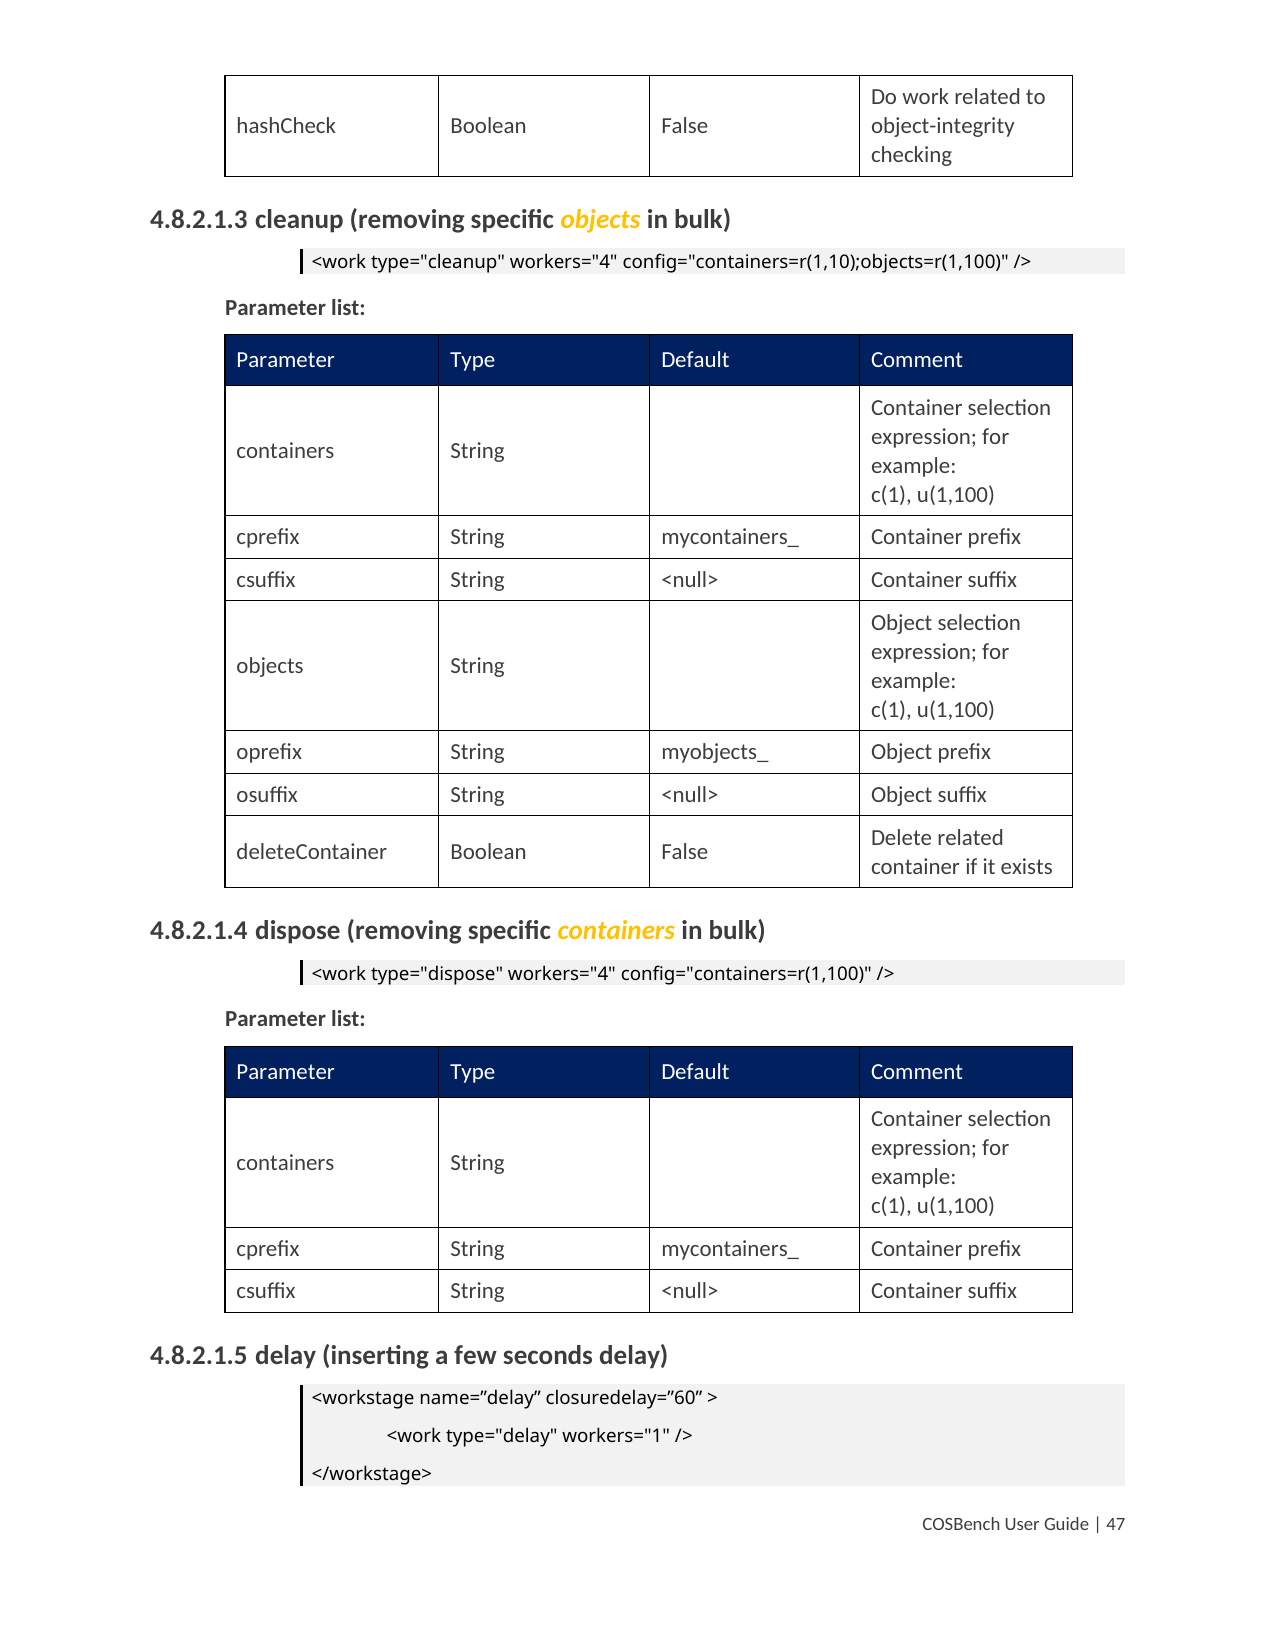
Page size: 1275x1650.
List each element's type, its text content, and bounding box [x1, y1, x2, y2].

table_cell objects [226, 601, 438, 730]
table_cell [650, 386, 859, 515]
table_cell Container suffix [860, 559, 1072, 600]
subtitle dispose (removing specific containers in bulk) [150, 913, 1125, 946]
table_cell Container selection expression; for example: c(1), u(1,100) [860, 386, 1072, 515]
subtitle cleanup (removing specific objects in bulk) [150, 202, 1125, 235]
table_cell String [439, 1098, 649, 1227]
table_header Default [650, 335, 859, 385]
text <work type="dispose" workers="4" config="containers=r(1,100)" /> [303, 960, 1125, 985]
table_cell <null> [650, 1270, 859, 1312]
table_cell Container selection expression; for example: c(1), u(1,100) [860, 1098, 1072, 1227]
table_cell String [439, 601, 649, 730]
table_cell <null> [650, 774, 859, 815]
table_cell cprefix [226, 516, 438, 558]
text Parameter list: [225, 1004, 1125, 1032]
table_cell hashCheck [226, 76, 438, 176]
table_header Type [439, 335, 649, 385]
text </workstage> [303, 1461, 1125, 1486]
table_header Parameter [226, 1047, 438, 1097]
table_cell osuffix [226, 774, 438, 815]
table_cell [650, 1098, 859, 1227]
table_cell False [650, 76, 859, 176]
table_cell Boolean [439, 76, 649, 176]
table_cell Do work related to object-integrity checking [860, 76, 1072, 176]
table_cell cprefix [226, 1228, 438, 1269]
table_cell Container suffix [860, 1270, 1072, 1312]
table_cell myobjects_ [650, 731, 859, 773]
table_cell False [650, 816, 859, 887]
table_cell containers [226, 1098, 438, 1227]
table_cell String [439, 516, 649, 558]
table_cell String [439, 774, 649, 815]
table_cell String [439, 1228, 649, 1269]
table_cell csuffix [226, 559, 438, 600]
table_cell csuffix [226, 1270, 438, 1312]
subtitle delay (inserting a few seconds delay) [150, 1338, 1125, 1371]
table_cell Boolean [439, 816, 649, 887]
table_cell containers [226, 386, 438, 515]
table_cell Container prefix [860, 1228, 1072, 1269]
table_cell Object selection expression; for example: c(1), u(1,100) [860, 601, 1072, 730]
table_cell Object prefix [860, 731, 1072, 773]
table_header Type [439, 1047, 649, 1097]
table_header Default [650, 1047, 859, 1097]
table_cell [650, 601, 859, 730]
table_cell String [439, 1270, 649, 1312]
text <work type="delay" workers="1" /> [303, 1423, 1125, 1448]
table_header Comment [860, 1047, 1072, 1097]
table_header Comment [860, 335, 1072, 385]
table_cell String [439, 731, 649, 773]
text <work type="cleanup" workers="4" config="containers=r(1,10);objects=r(1,100)" /> [300, 248, 1125, 274]
table_cell Container prefix [860, 516, 1072, 558]
table_cell mycontainers_ [650, 516, 859, 558]
table_cell deleteContainer [226, 816, 438, 887]
table_cell <null> [650, 559, 859, 600]
table_cell Delete related container if it exists [860, 816, 1072, 887]
table_cell String [439, 386, 649, 515]
table_header Parameter [226, 335, 438, 385]
table_cell String [439, 559, 649, 600]
table_cell oprefix [226, 731, 438, 773]
table_cell mycontainers_ [650, 1228, 859, 1269]
text Parameter list: [225, 293, 1125, 321]
text <workstage name=”delay” closuredelay=”60” > [300, 1384, 1125, 1410]
table_cell Object suffix [860, 774, 1072, 815]
